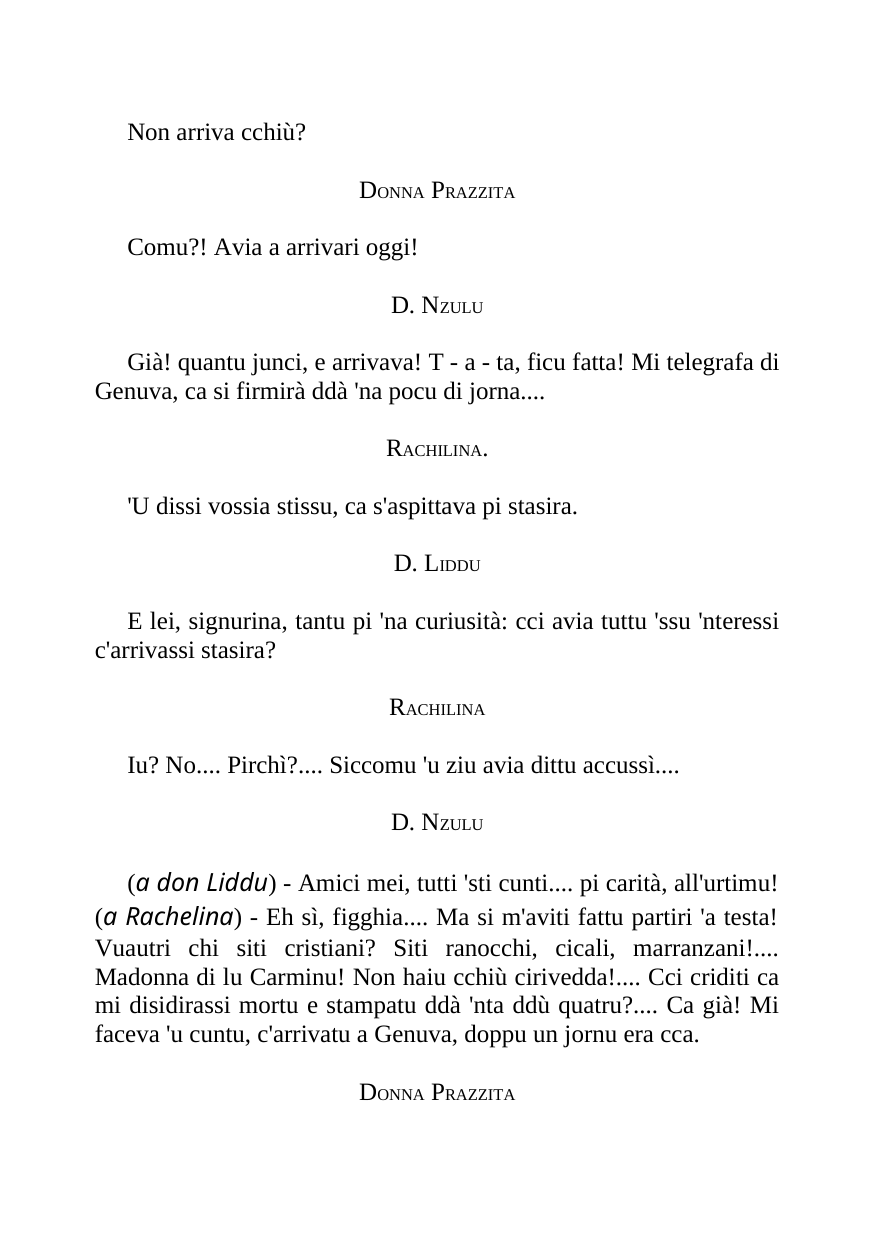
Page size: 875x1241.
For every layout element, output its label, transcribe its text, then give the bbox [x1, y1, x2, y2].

text Iu? No.... Pirchì?.... Siccomu 'u ziu avia dittu accussì.... [94, 750, 779, 778]
text D. Nzulu [94, 807, 779, 836]
text E lei, signurina, tantu pi 'na curiusità: cci avia tuttu 'ssu 'nteressi c'arrivassi stasira? [94, 606, 779, 663]
text D. Liddu [94, 548, 779, 577]
text Rachilina [94, 692, 779, 721]
text Donna Prazzita [94, 1077, 779, 1105]
text D. Nzulu [94, 290, 779, 318]
text Già! quantu junci, e arrivava! T - a - ta, ficu fatta! Mi telegrafa di Genuva, ca si firmirà ddà 'na pocu di jorna.... [94, 347, 779, 405]
text Non arriva cchiù? [94, 117, 779, 146]
text Rachilina. [94, 433, 779, 462]
text (a don Liddu) - Amici mei, tutti 'sti cunti.... pi carità, all'urtimu! (a Rachelina) - Eh sì, figghia.... Ma si m'aviti fattu partiri 'a testa! Vuautri chi siti cristiani? Siti ranocchi, cicali, marranzani!.... Madonna di lu Carminu! Non haiu cchiù cirivedda!.... Cci criditi ca mi disidirassi mortu e stampatu ddà 'nta ddù quatru?.... Ca già! Mi faceva 'u cuntu, c'arrivatu a Genuva, doppu un jornu era cca. [94, 865, 779, 1048]
text 'U dissi vossia stissu, ca s'aspittava pi stasira. [94, 491, 779, 520]
text Comu?! Avia a arrivari oggi! [94, 232, 779, 261]
text Donna Prazzita [94, 175, 779, 203]
